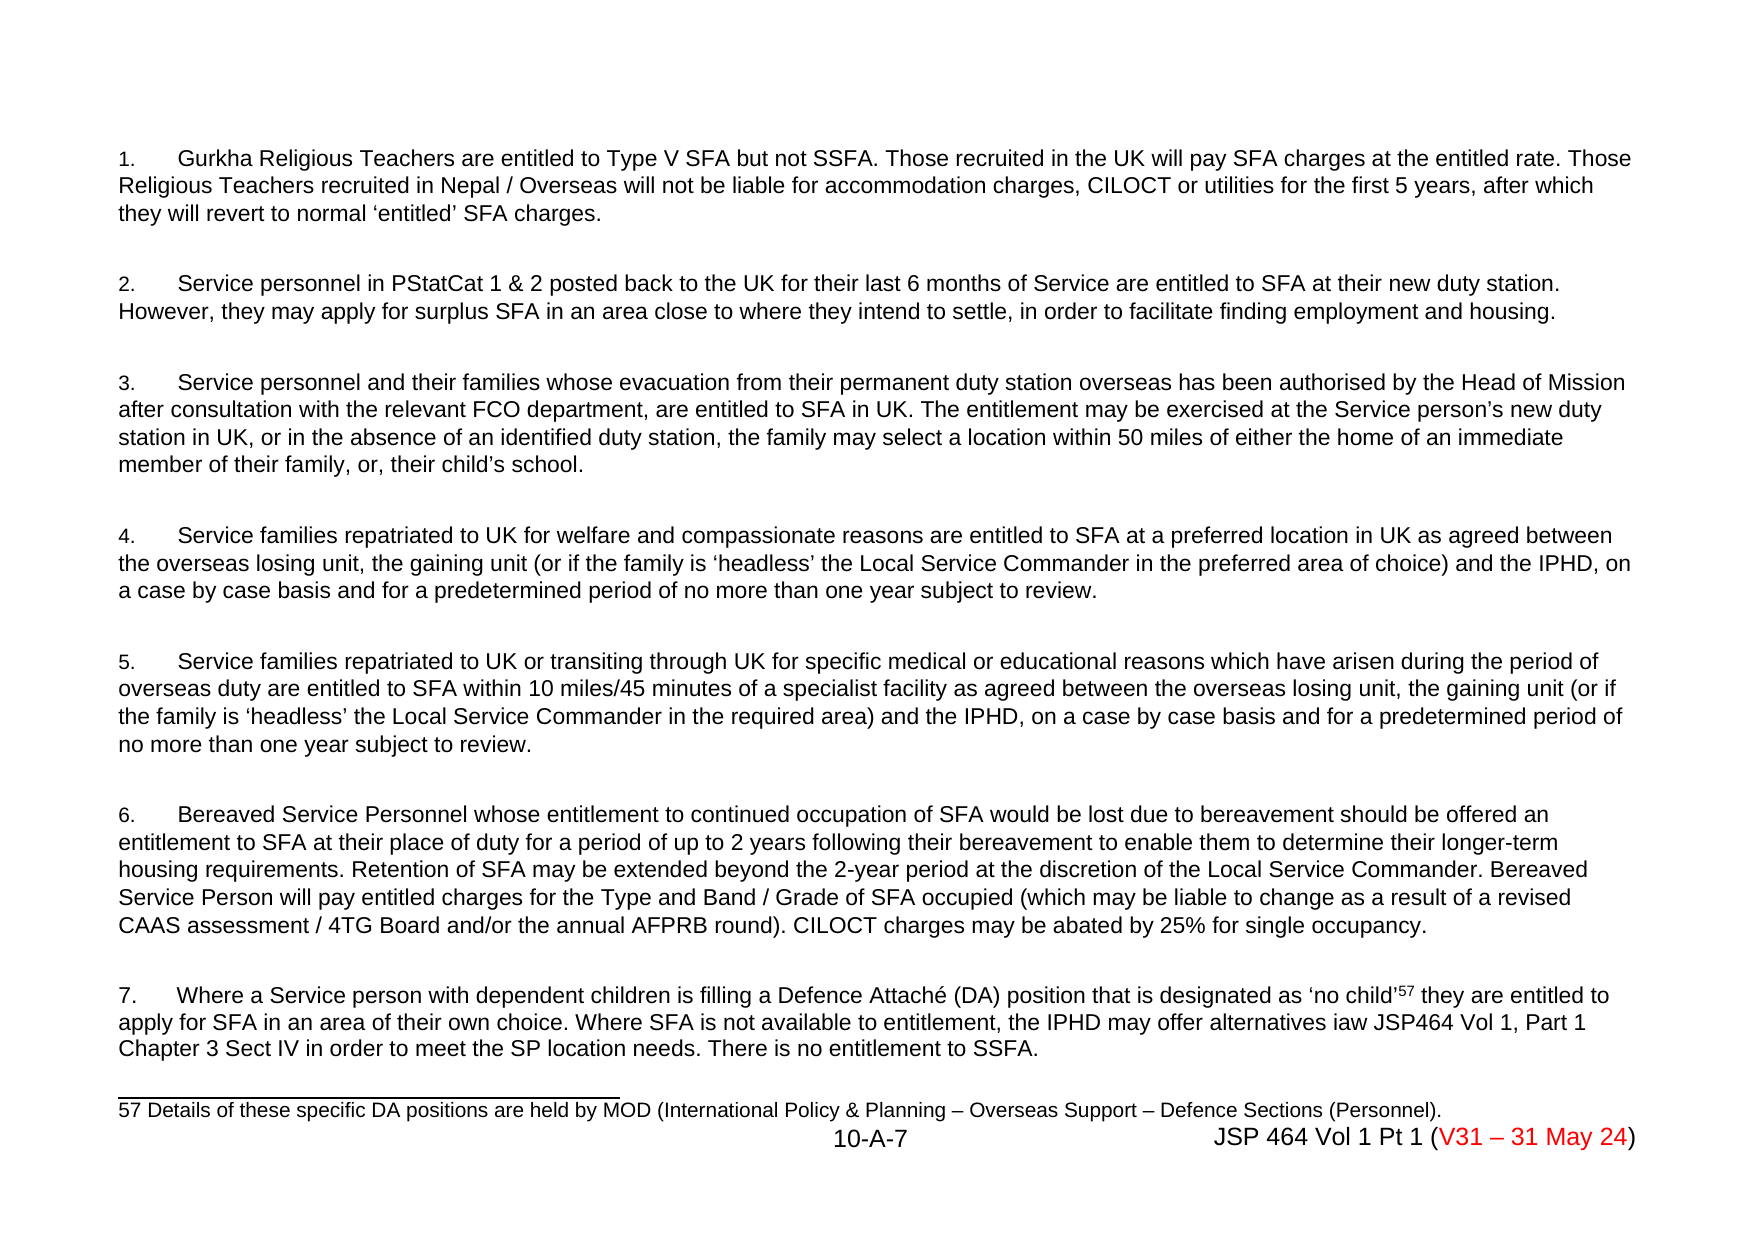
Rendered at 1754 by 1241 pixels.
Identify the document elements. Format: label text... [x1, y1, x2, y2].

list Service families repatriated to UK or transiting through UK for specific medical or educational reasons which have arisen during the period of overseas duty are entitled to SFA within 10 miles/45 minutes of a specialist facility as agreed between the overseas losing unit, the gaining unit (or if the family is ‘headless’ the Local Service Commander in the required area) and the IPHD, on a case by case basis and for a predetermined period of no more than one year subject to review. [118, 648, 1636, 757]
list Gurkha Religious Teachers are entitled to Type V SFA but not SSFA. Those recruited in the UK will pay SFA charges at the entitled rate. Those Religious Teachers recruited in Nepal / Overseas will not be liable for accommodation charges, CILOCT or utilities for the first 5 years, after which they will revert to normal ‘entitled’ SFA charges. [118, 144, 1636, 226]
text 7. Where a Service person with dependent children is filling a Defence Attaché (DA) position that is designated as ‘no child’ they are entitled to apply for SFA in an area of their own choice. Where SFA is not available to entitlement, the IPHD may offer alternatives iaw JSP464 Vol 1, Part 1 Chapter 3 Sect IV in order to meet the SP location needs. There is no entitlement to SSFA. [118, 982, 1636, 1061]
list Bereaved Service Personnel whose entitlement to continued occupation of SFA would be lost due to bereavement should be offered an entitlement to SFA at their place of duty for a period of up to 2 years following their bereavement to enable them to determine their longer-term housing requirements. Retention of SFA may be extended beyond the 2-year period at the discretion of the Local Service Commander. Bereaved Service Person will pay entitled charges for the Type and Band / Grade of SFA occupied (which may be liable to change as a result of a revised CAAS assessment / 4TG Board and/or the annual AFPRB round). CILOCT charges may be abated by 25% for single occupancy. [118, 801, 1636, 938]
list Service personnel and their families whose evacuation from their permanent duty station overseas has been authorised by the Head of Mission after consultation with the relevant FCO department, are entitled to SFA in UK. The entitlement may be exercised at the Service person’s new duty station in UK, or in the absence of an identified duty station, the family may select a location within 50 miles of either the home of an immediate member of their family, or, their child’s school. [118, 368, 1636, 478]
list Service families repatriated to UK for welfare and compassionate reasons are entitled to SFA at a preferred location in UK as agreed between the overseas losing unit, the gaining unit (or if the family is ‘headless’ the Local Service Commander in the preferred area of choice) and the IPHD, on a case by case basis and for a predetermined period of no more than one year subject to review. [118, 522, 1636, 603]
list Service personnel in PStatCat 1 & 2 posted back to the UK for their last 6 months of Service are entitled to SFA at their new duty station. However, they may apply for surplus SFA in an area close to where they intend to settle, in order to facilitate finding employment and housing. [118, 270, 1636, 324]
text Details of these specific DA positions are held by MOD (International Policy & Planning – Overseas Support – Defence Sections (Personnel). [118, 1098, 1636, 1122]
